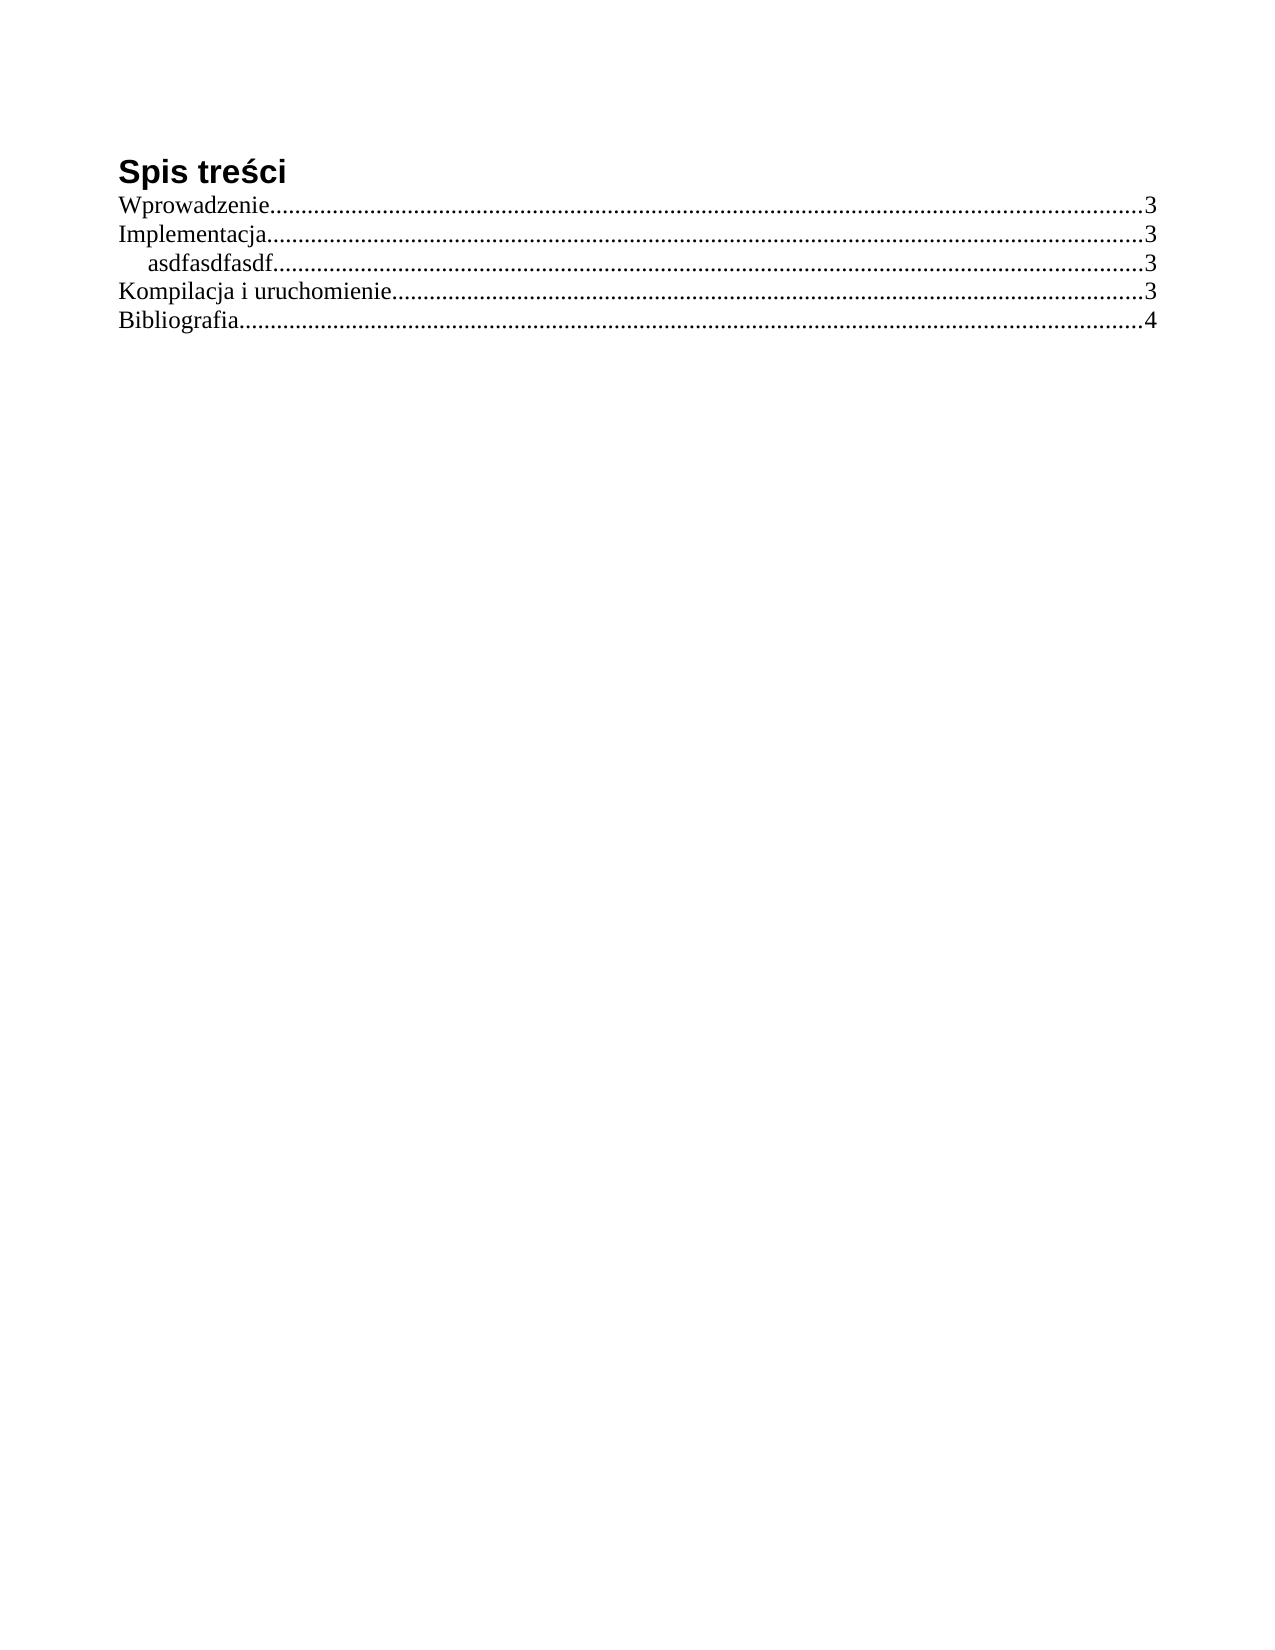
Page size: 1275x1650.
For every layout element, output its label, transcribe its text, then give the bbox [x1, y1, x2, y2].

text Wprowadzenie 3 [118, 190, 1157, 219]
text Kompilacja i uruchomienie 3 [118, 276, 1157, 305]
text Implementacja 3 [118, 219, 1157, 248]
text Bibliografia 4 [118, 305, 1157, 334]
subtitle Spis treści [118, 152, 1157, 190]
text asdfasdfasdf 3 [148, 248, 1157, 276]
